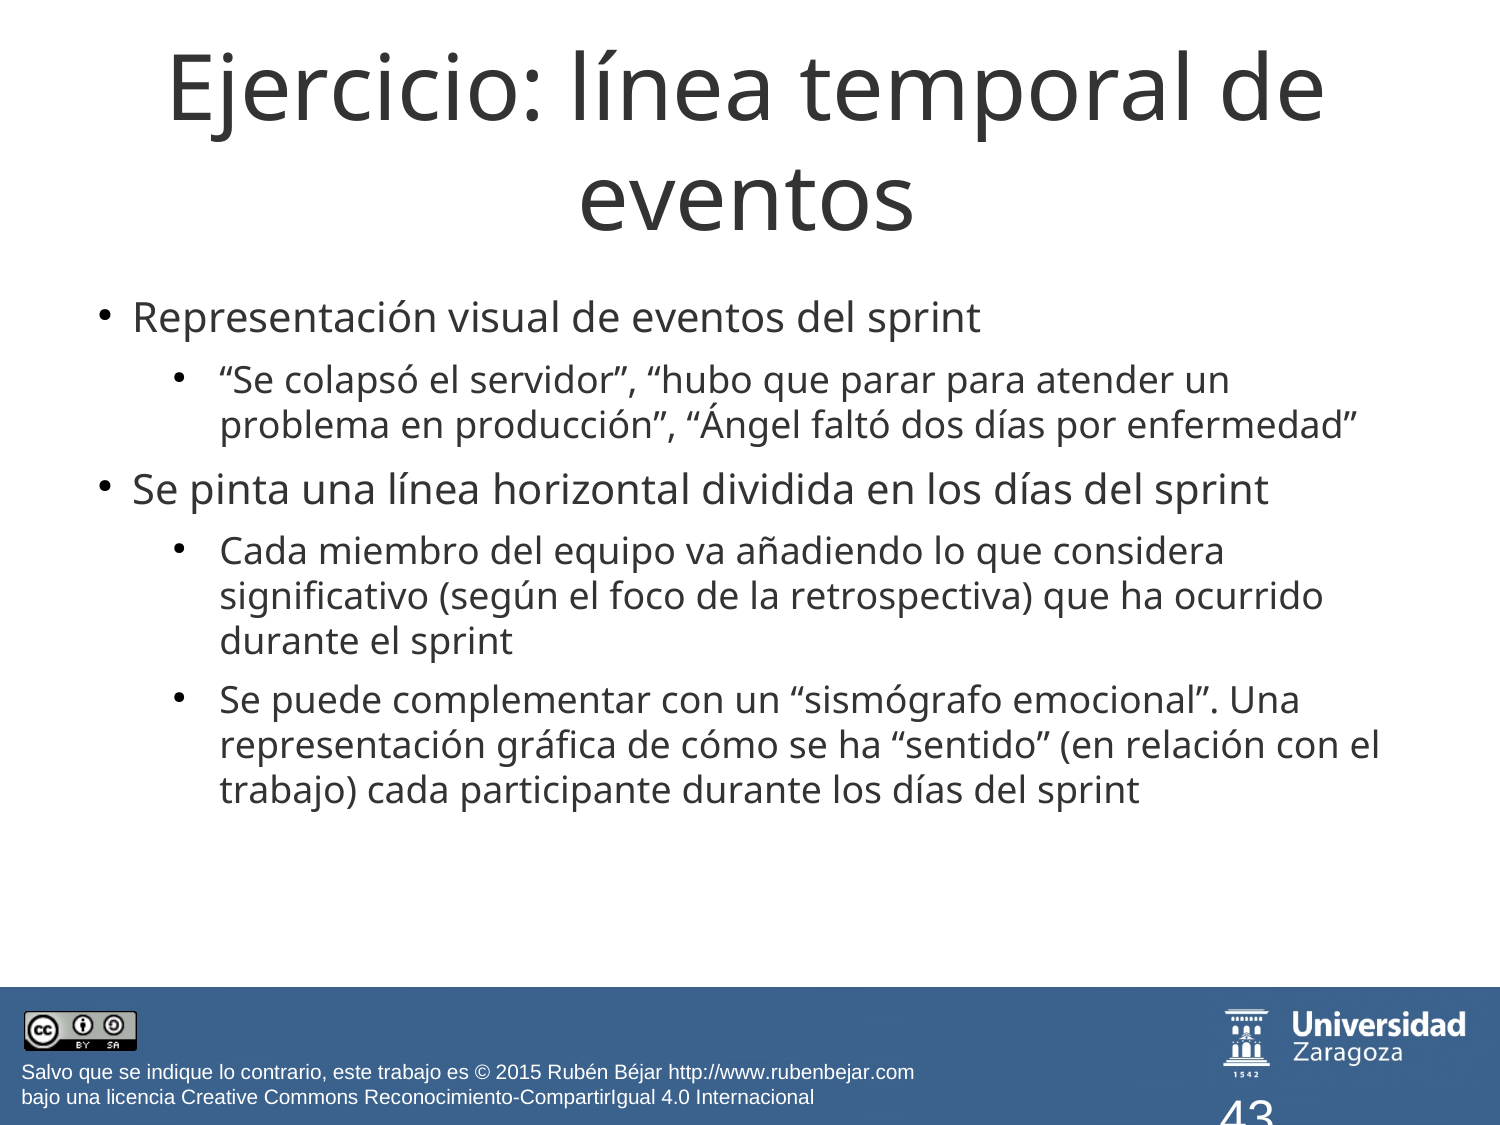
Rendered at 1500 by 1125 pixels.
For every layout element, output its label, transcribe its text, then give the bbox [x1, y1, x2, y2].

picture [0, 987, 1500, 1125]
title Ejercicio: línea temporal de eventos [74, 21, 1420, 257]
picture [1224, 1107, 1236, 1124]
list Representación visual de eventos del sprint “Se colapsó el servidor”, “hubo que parar para atender un problema en producción”, “Ángel faltó dos días por enfermedad” Se pinta una línea horizontal dividida en los días del sprint Cada miembro del equipo va añadiendo lo que considera significativo (según el foco de la retrospectiva) que ha ocurrido durante el sprint Se puede complementar con un “sismógrafo emocional”. Una representación gráfica de cómo se ha “sentido” (en relación con el trabajo) cada participante durante los días del sprint [82, 283, 1418, 910]
